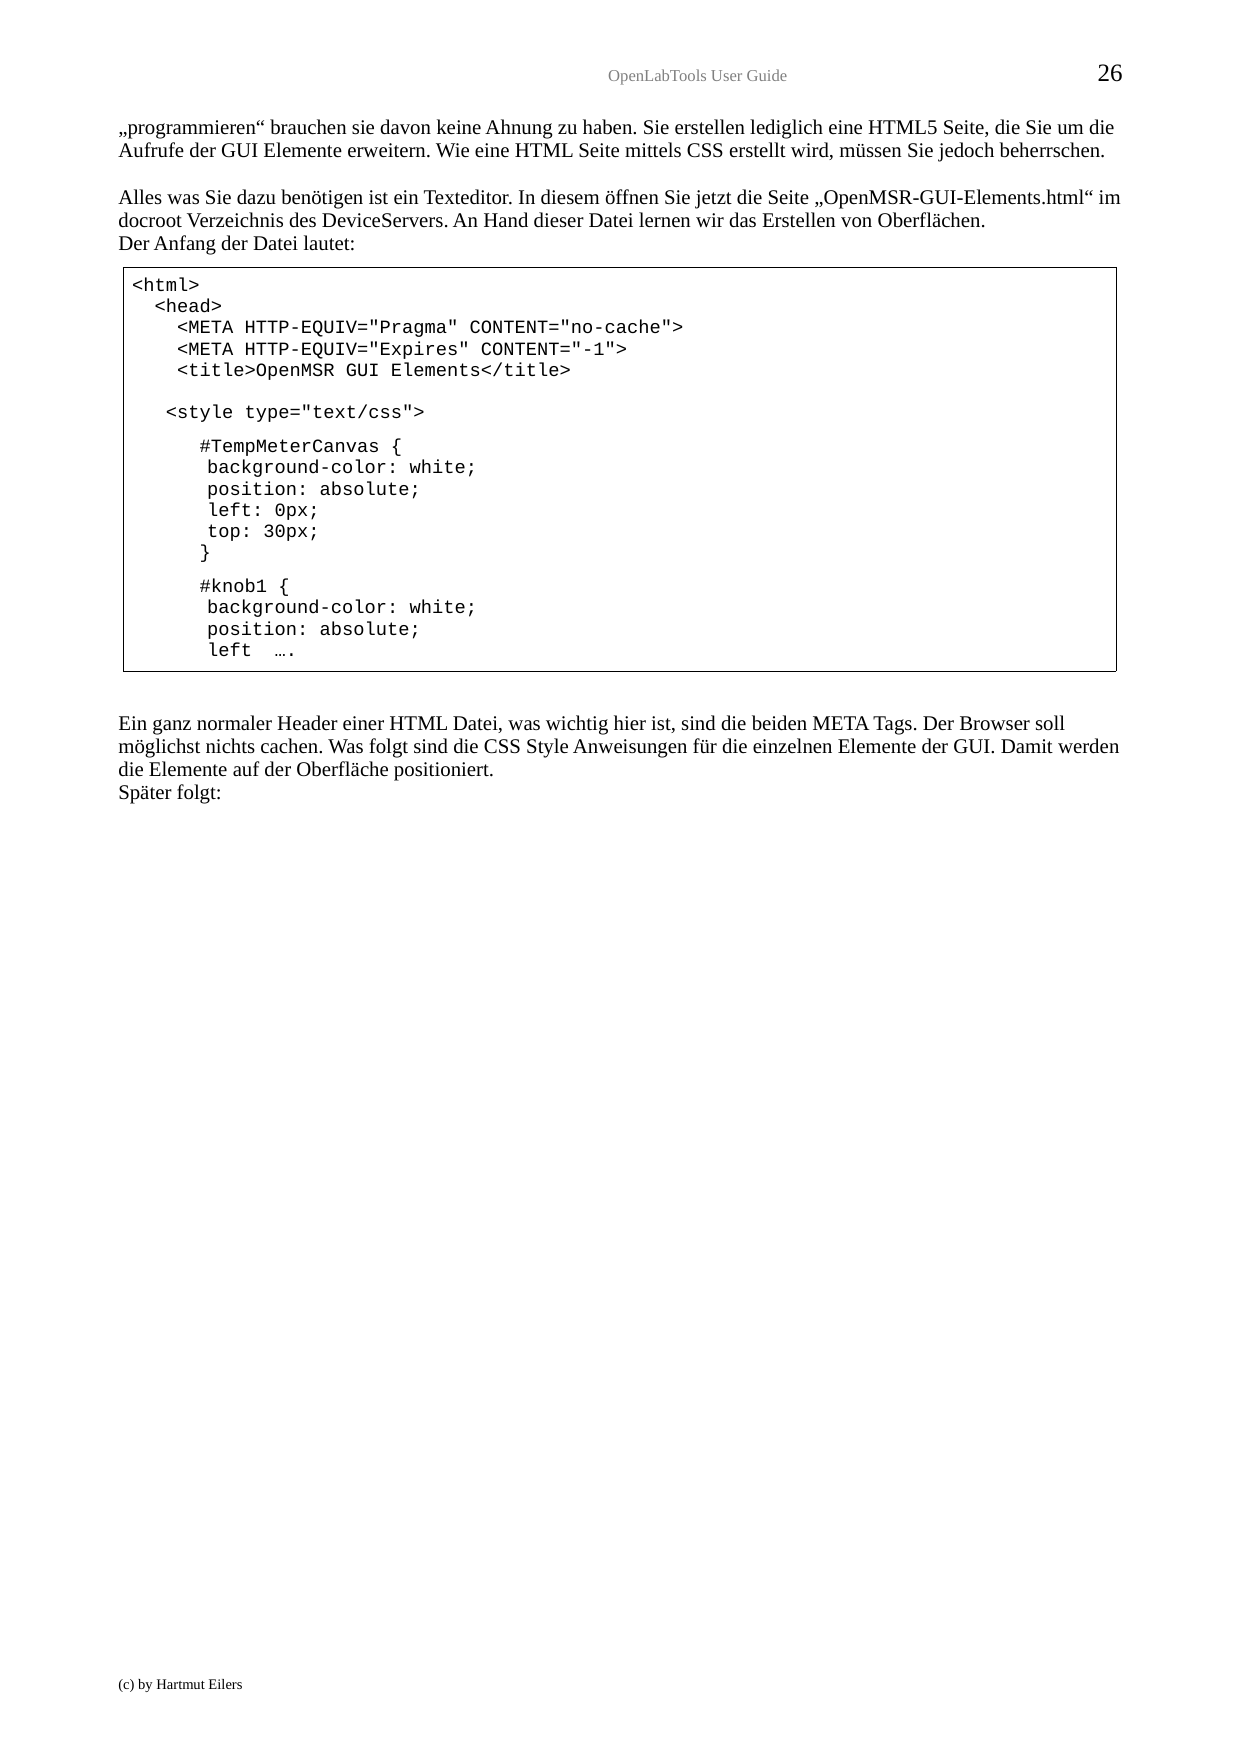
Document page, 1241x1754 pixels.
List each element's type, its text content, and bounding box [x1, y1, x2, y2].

text <html> <head> <META HTTP-EQUIV="Pragma" CONTENT="no-cache"> <META HTTP-EQUIV="Expires" CONTENT="-1"> <title>OpenMSR GUI Elements</title> <style type="text/css"> [132, 276, 1107, 424]
text Ein ganz normaler Header einer HTML Datei, was wichtig hier ist, sind die beiden META Tags. Der Browser soll möglichst nichts cachen. Was folgt sind die CSS Style Anweisungen für die einzelnen Elemente der GUI. Damit werden die Elemente auf der Oberfläche positioniert. [118, 255, 1122, 781]
text #knob1 { background-color: white; position: absolute; left …. [132, 577, 1107, 662]
text Alles was Sie dazu benötigen ist ein Texteditor. In diesem öffnen Sie jetzt die Seite „OpenMSR-GUI-Elements.html“ im docroot Verzeichnis des DeviceServers. An Hand dieser Datei lernen wir das Erstellen von Oberflächen. [118, 186, 1122, 232]
text Der Anfang der Datei lautet: [118, 232, 1122, 255]
text „programmieren“ brauchen sie davon keine Ahnung zu haben. Sie erstellen lediglich eine HTML5 Seite, die Sie um die Aufrufe der GUI Elemente erweitern. Wie eine HTML Seite mittels CSS erstellt wird, müssen Sie jedoch beherrschen. [118, 116, 1122, 162]
text #TempMeterCanvas { background-color: white; position: absolute; left: 0px; top: 30px; } [132, 437, 1107, 564]
text Später folgt: [118, 781, 1122, 804]
